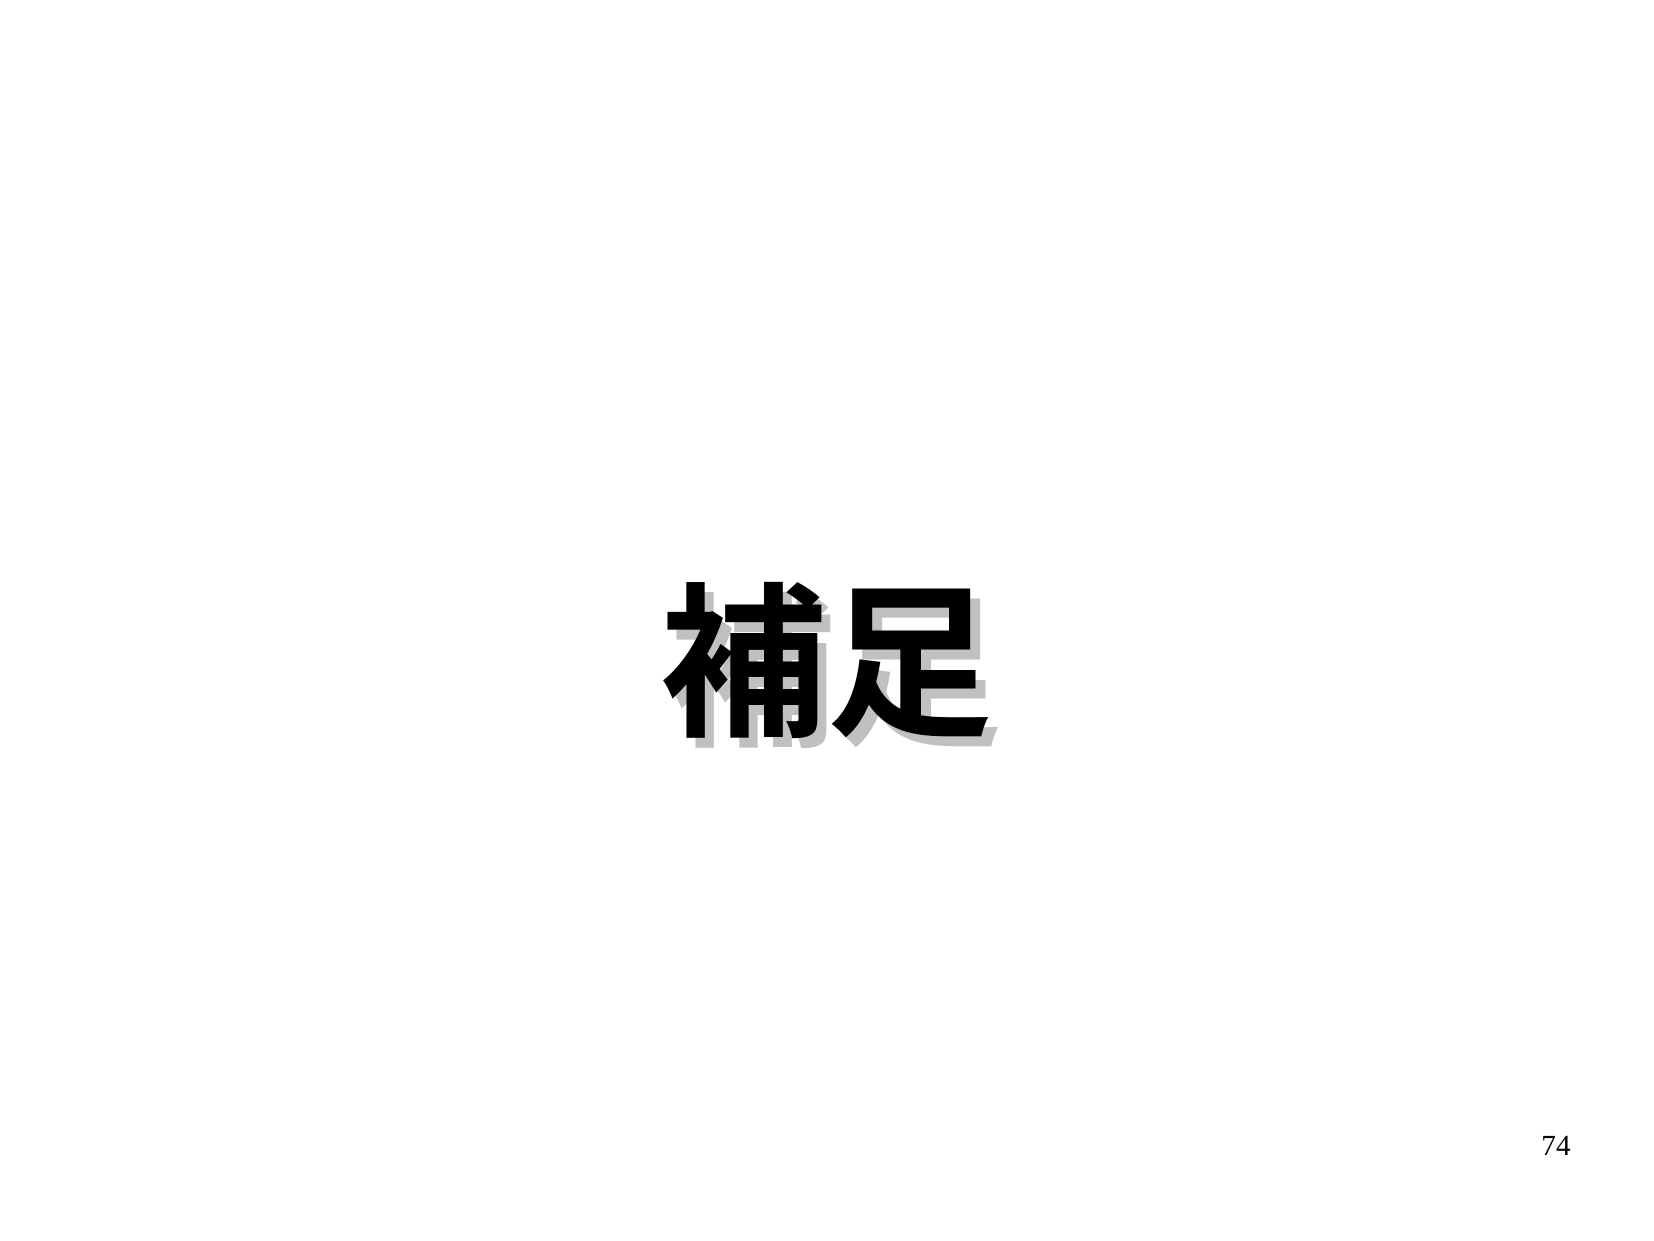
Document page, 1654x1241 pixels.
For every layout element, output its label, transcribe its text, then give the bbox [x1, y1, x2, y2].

text_box 補足 [648, 522, 1006, 718]
